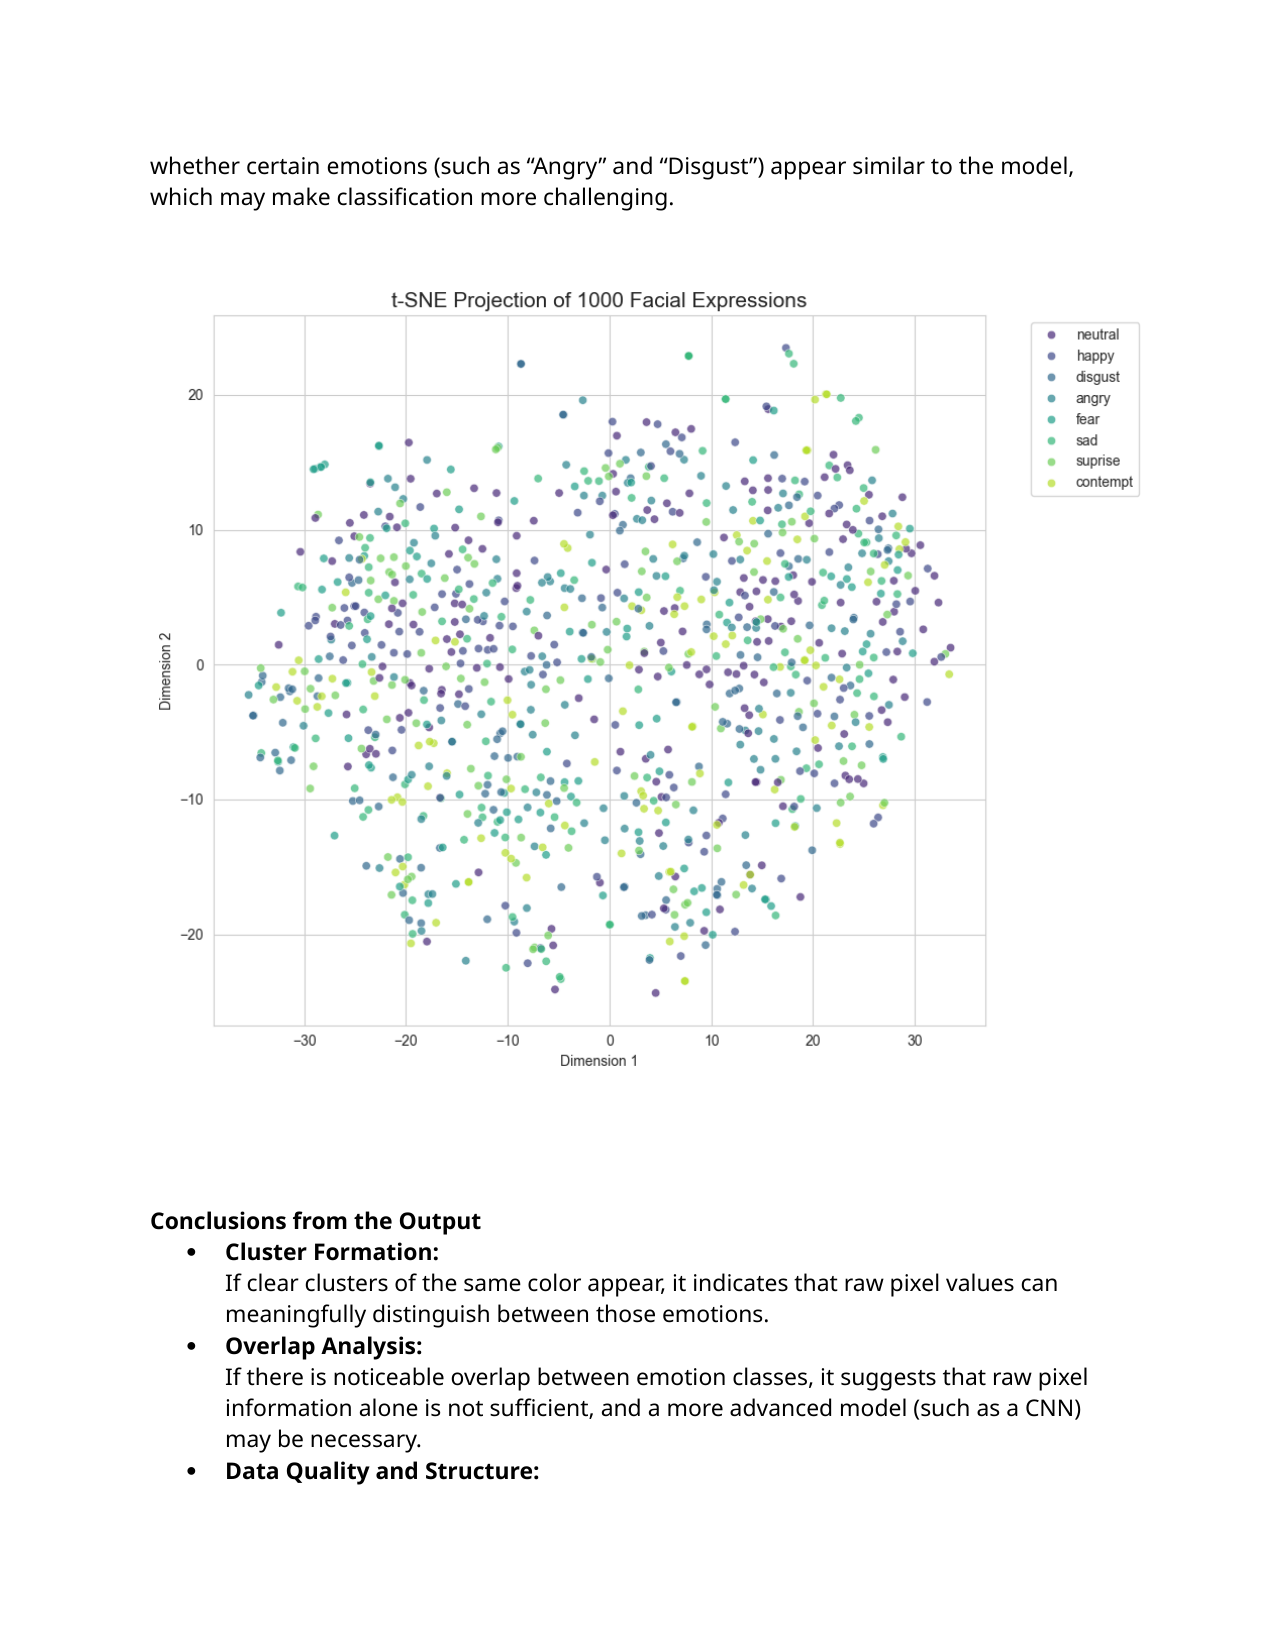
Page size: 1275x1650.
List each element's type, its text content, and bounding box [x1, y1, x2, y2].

list If clear clusters of the same color appear, it indicates that raw pixel values can meaningfully distinguish between those emotions. [225, 1267, 1125, 1330]
text whether certain emotions (such as “Angry” and “Disgust”) appear similar to the model, which may make classification more challenging. [150, 150, 1125, 212]
list Data Quality and Structure: [187, 1455, 1125, 1486]
text Conclusions from the Output [150, 1205, 1125, 1236]
list Overlap Analysis: If there is noticeable overlap between emotion classes, it suggests that raw pixel information alone is not sufficient, and a more advanced model (such as a CNN) may be necessary. [187, 1330, 1125, 1455]
list Cluster Formation: [187, 1236, 1125, 1267]
